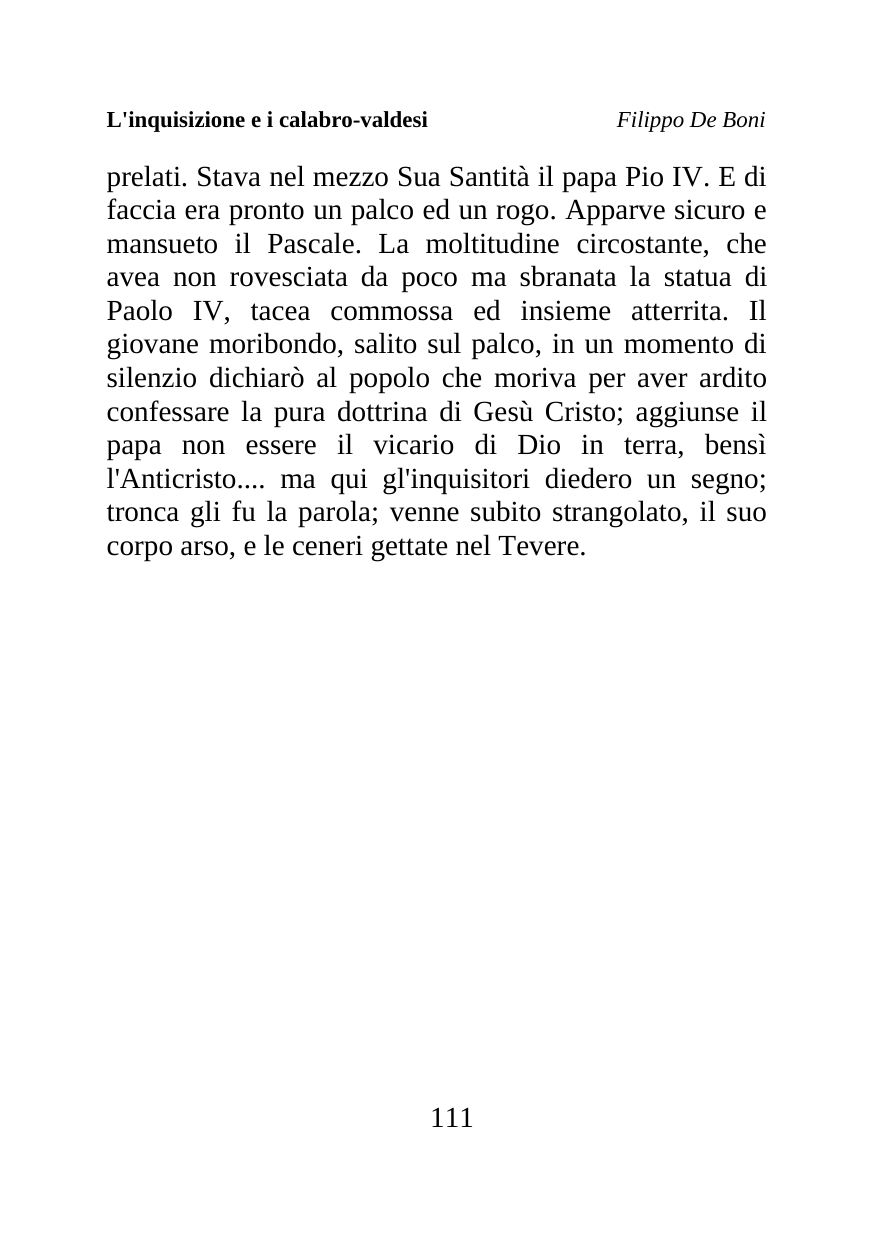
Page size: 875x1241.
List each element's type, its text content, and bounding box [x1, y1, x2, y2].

text prelati. Stava nel mezzo Sua Santità il papa Pio IV. E di faccia era pronto un palco ed un rogo. Apparve sicuro e mansueto il Pascale. La moltitudine circostante, che avea non rovesciata da poco ma sbranata la statua di Paolo IV, tacea commossa ed insieme atterrita. Il giovane moribondo, salito sul palco, in un momento di silenzio dichiarò al popolo che moriva per aver ardito confessare la pura dottrina di Gesù Cristo; aggiunse il papa non essere il vicario di Dio in terra, bensì l'Anticristo.... ma qui gl'inquisitori diedero un segno; tronca gli fu la parola; venne subito strangolato, il suo corpo arso, e le ceneri gettate nel Tevere. [106, 159, 768, 561]
